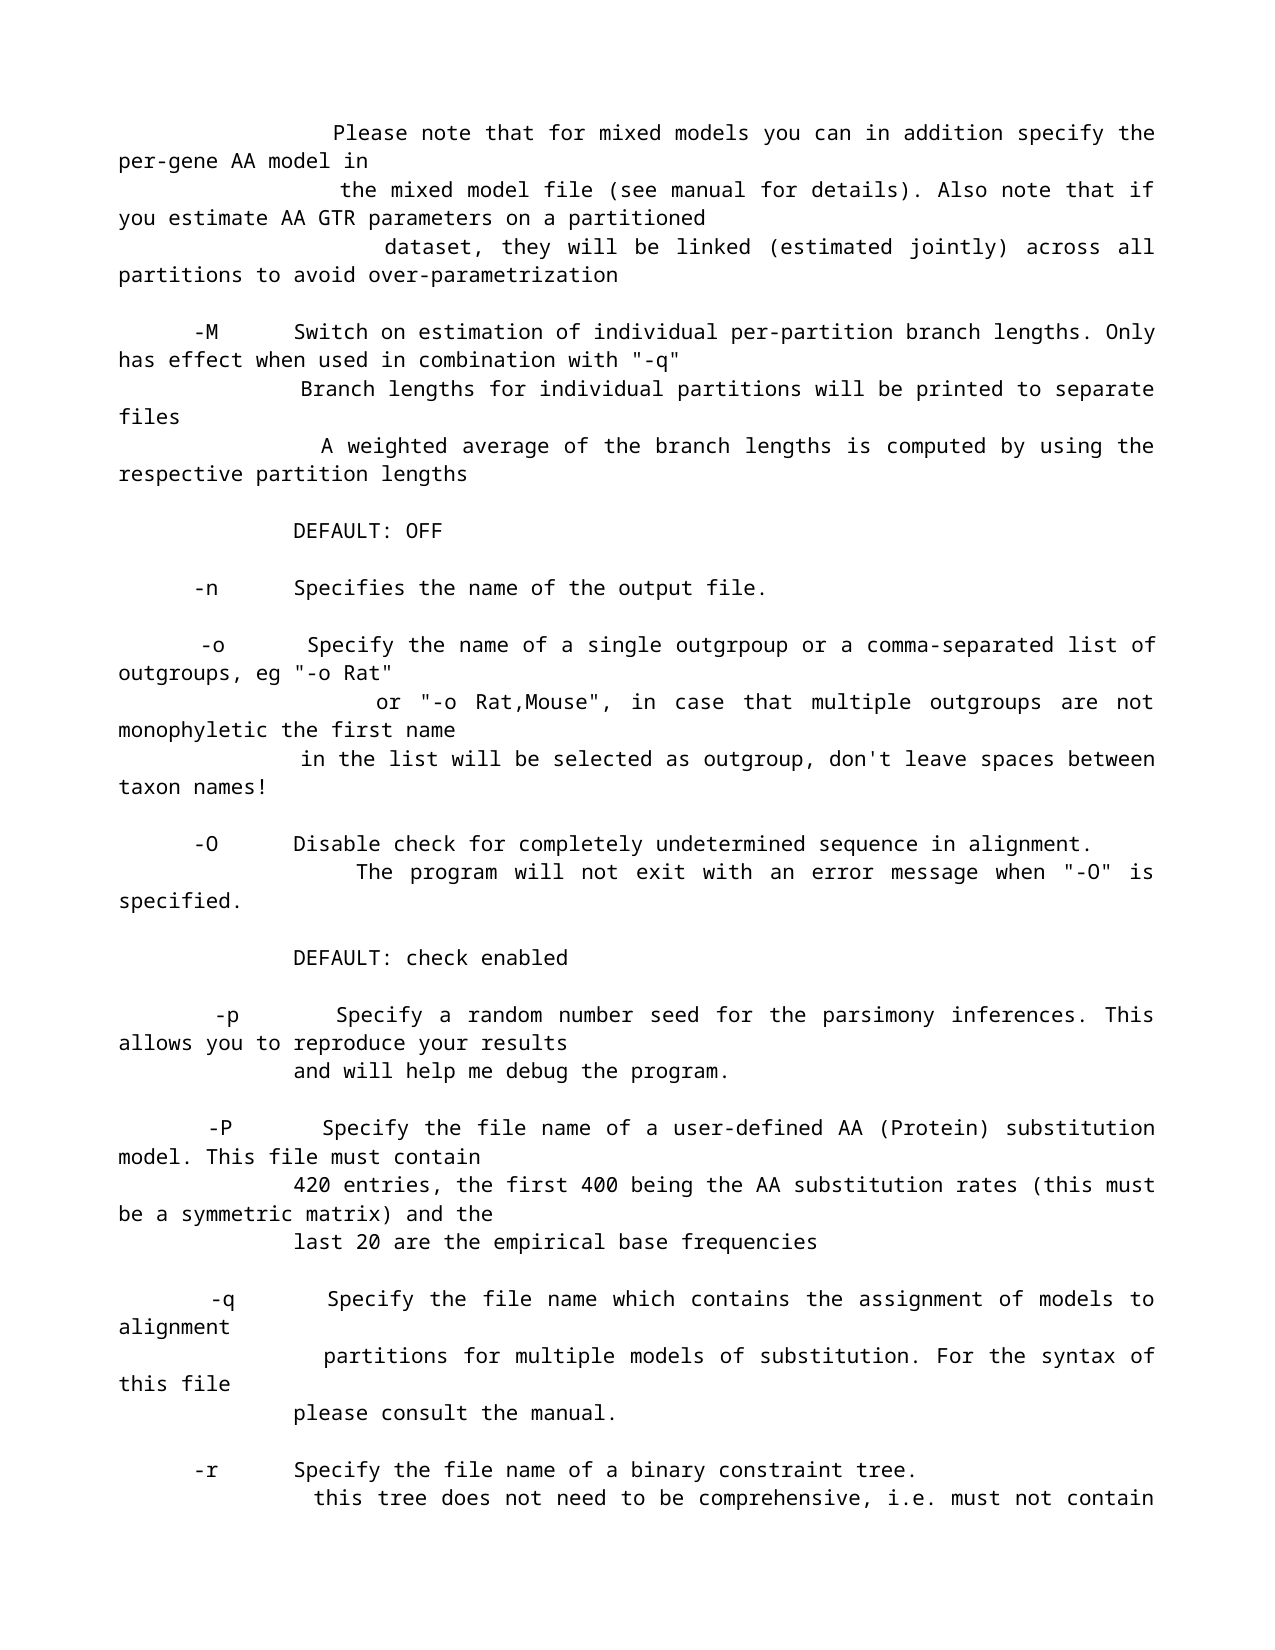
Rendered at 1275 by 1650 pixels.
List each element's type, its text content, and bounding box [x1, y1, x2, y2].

text -q Specify the file name which contains the assignment of models to alignment [118, 1284, 1157, 1341]
text the mixed model file (see manual for details). Also note that if you estimate AA GTR parameters on a partitioned [118, 175, 1157, 232]
text please consult the manual. [118, 1398, 1157, 1426]
text DEFAULT: check enabled [118, 943, 1157, 971]
text dataset, they will be linked (estimated jointly) across all partitions to avoid over-parametrization [118, 232, 1157, 289]
text -M Switch on estimation of individual per-partition branch lengths. Only has effect when used in combination with "-q" [118, 317, 1157, 374]
text Branch lengths for individual partitions will be printed to separate files [118, 374, 1157, 431]
text 420 entries, the first 400 being the AA substitution rates (this must be a symmetric matrix) and the [118, 1170, 1157, 1227]
text Please note that for mixed models you can in addition specify the per-gene AA model in [118, 118, 1157, 175]
text DEFAULT: OFF [118, 516, 1157, 545]
text -p Specify a random number seed for the parsimony inferences. This allows you to reproduce your results [118, 1000, 1157, 1057]
text partitions for multiple models of substitution. For the syntax of this file [118, 1341, 1157, 1398]
text -r Specify the file name of a binary constraint tree. [118, 1455, 1157, 1483]
text The program will not exit with an error message when "-O" is specified. [118, 857, 1157, 914]
text A weighted average of the branch lengths is computed by using the respective partition lengths [118, 431, 1157, 488]
text in the list will be selected as outgroup, don't leave spaces between taxon names! [118, 744, 1157, 801]
text -n Specifies the name of the output file. [118, 573, 1157, 602]
text this tree does not need to be comprehensive, i.e. must not contain [118, 1483, 1157, 1512]
text last 20 are the empirical base frequencies [118, 1227, 1157, 1256]
text -O Disable check for completely undetermined sequence in alignment. [118, 829, 1157, 857]
text -P Specify the file name of a user-defined AA (Protein) substitution model. This file must contain [118, 1113, 1157, 1170]
text -o Specify the name of a single outgrpoup or a comma-separated list of outgroups, eg "-o Rat" [118, 630, 1157, 687]
text or "-o Rat,Mouse", in case that multiple outgroups are not monophyletic the first name [118, 687, 1157, 744]
text and will help me debug the program. [118, 1057, 1157, 1085]
